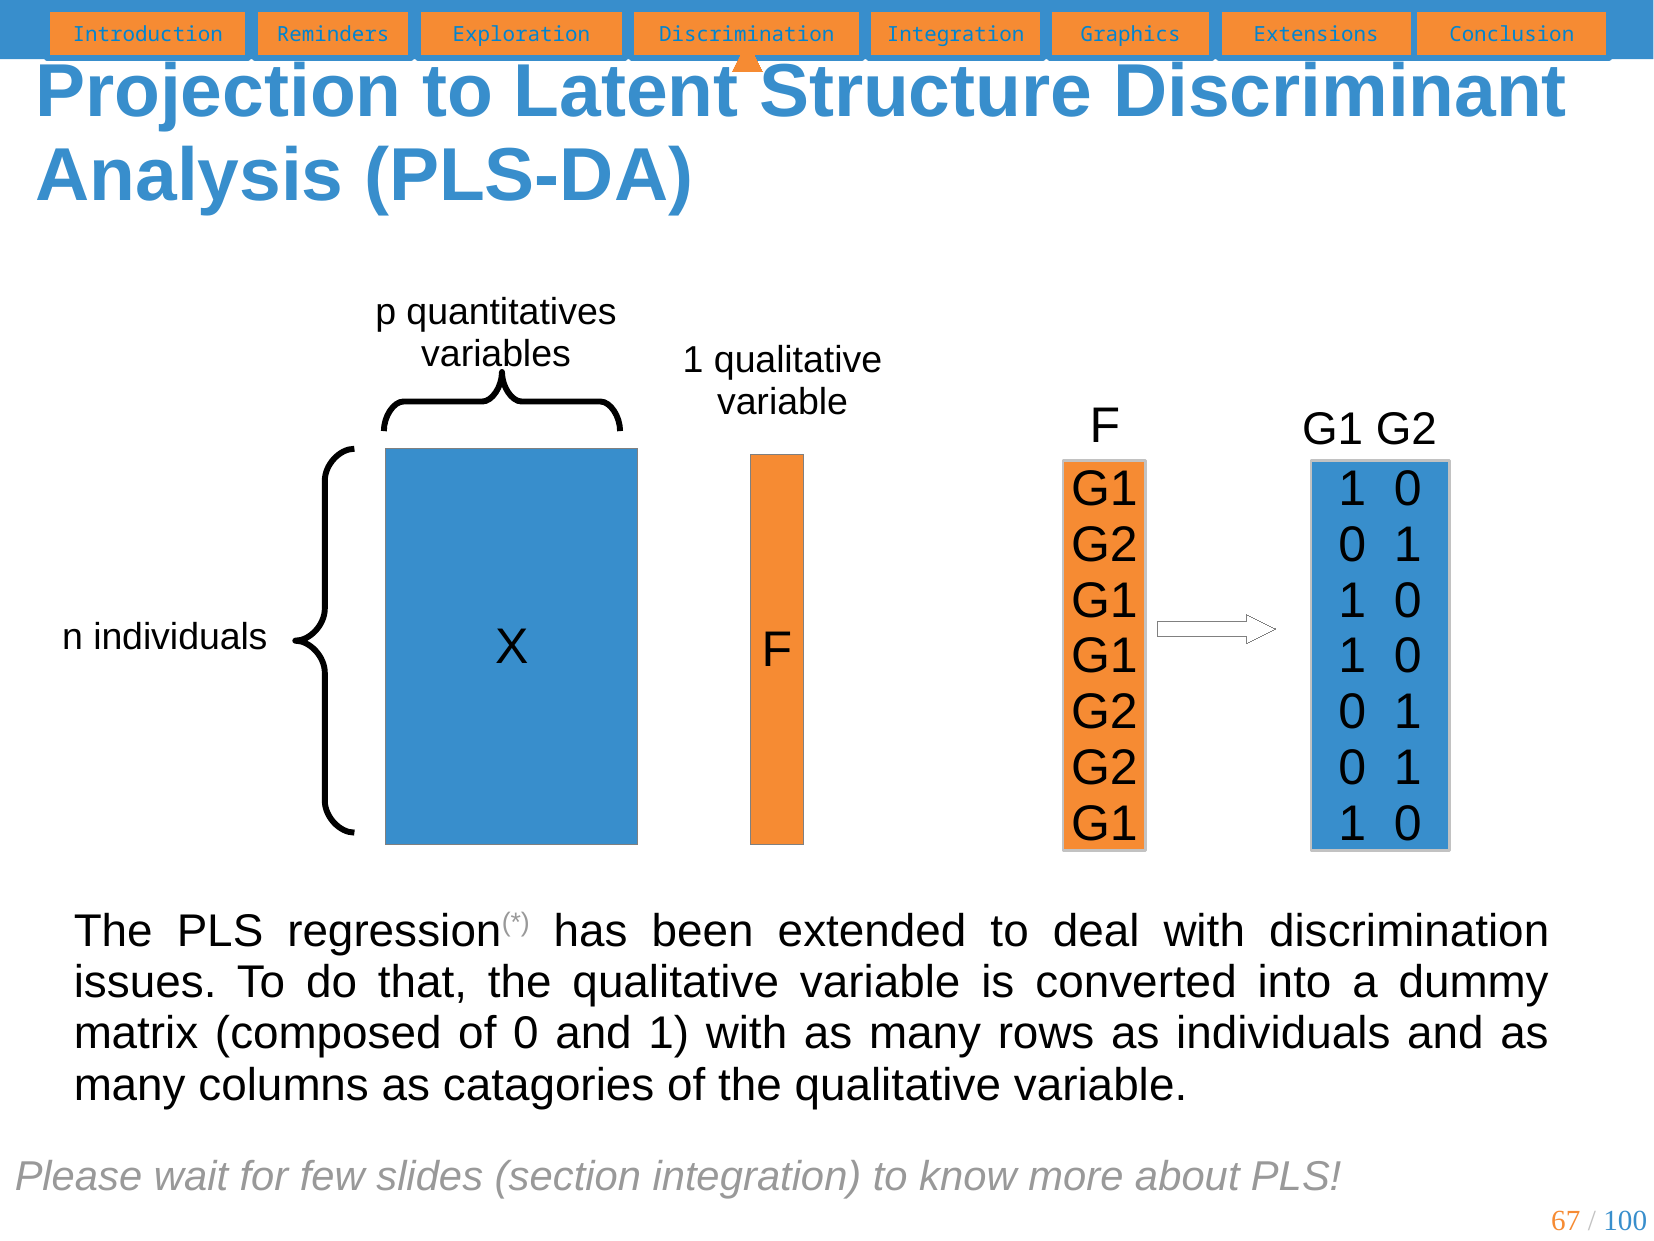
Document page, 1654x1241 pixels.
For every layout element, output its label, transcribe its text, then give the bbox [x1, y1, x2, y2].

text_box G1 G2 [1287, 395, 1501, 467]
text_box G1 G2 G1 G1 G2 G2 G1 [1062, 460, 1146, 851]
text_box F [750, 454, 804, 845]
text_box Please wait for few slides (section integration) to know more about PLS! [0, 1145, 1371, 1228]
title Projection to Latent Structure Discriminant Analysis (PLS-DA) [35, 29, 1607, 237]
text_box n individuals [47, 608, 290, 708]
text_box p quantitatives variables [342, 283, 650, 467]
text_box F [1074, 389, 1134, 461]
text_box [732, 41, 763, 72]
text_box The PLS regression(*) has been extended to deal with discrimination issues. To do that, the qualitative variable is converted into a dummy matrix (composed of 0 and 1) with as many rows as individuals and as many columns as catagories of the qualitative variable. [59, 897, 1565, 1118]
text_box X [385, 448, 638, 845]
text_box 1 0 0 1 1 0 1 0 0 1 0 1 1 0 [1311, 467, 1450, 851]
text_box 1 qualitative variable [667, 330, 898, 472]
